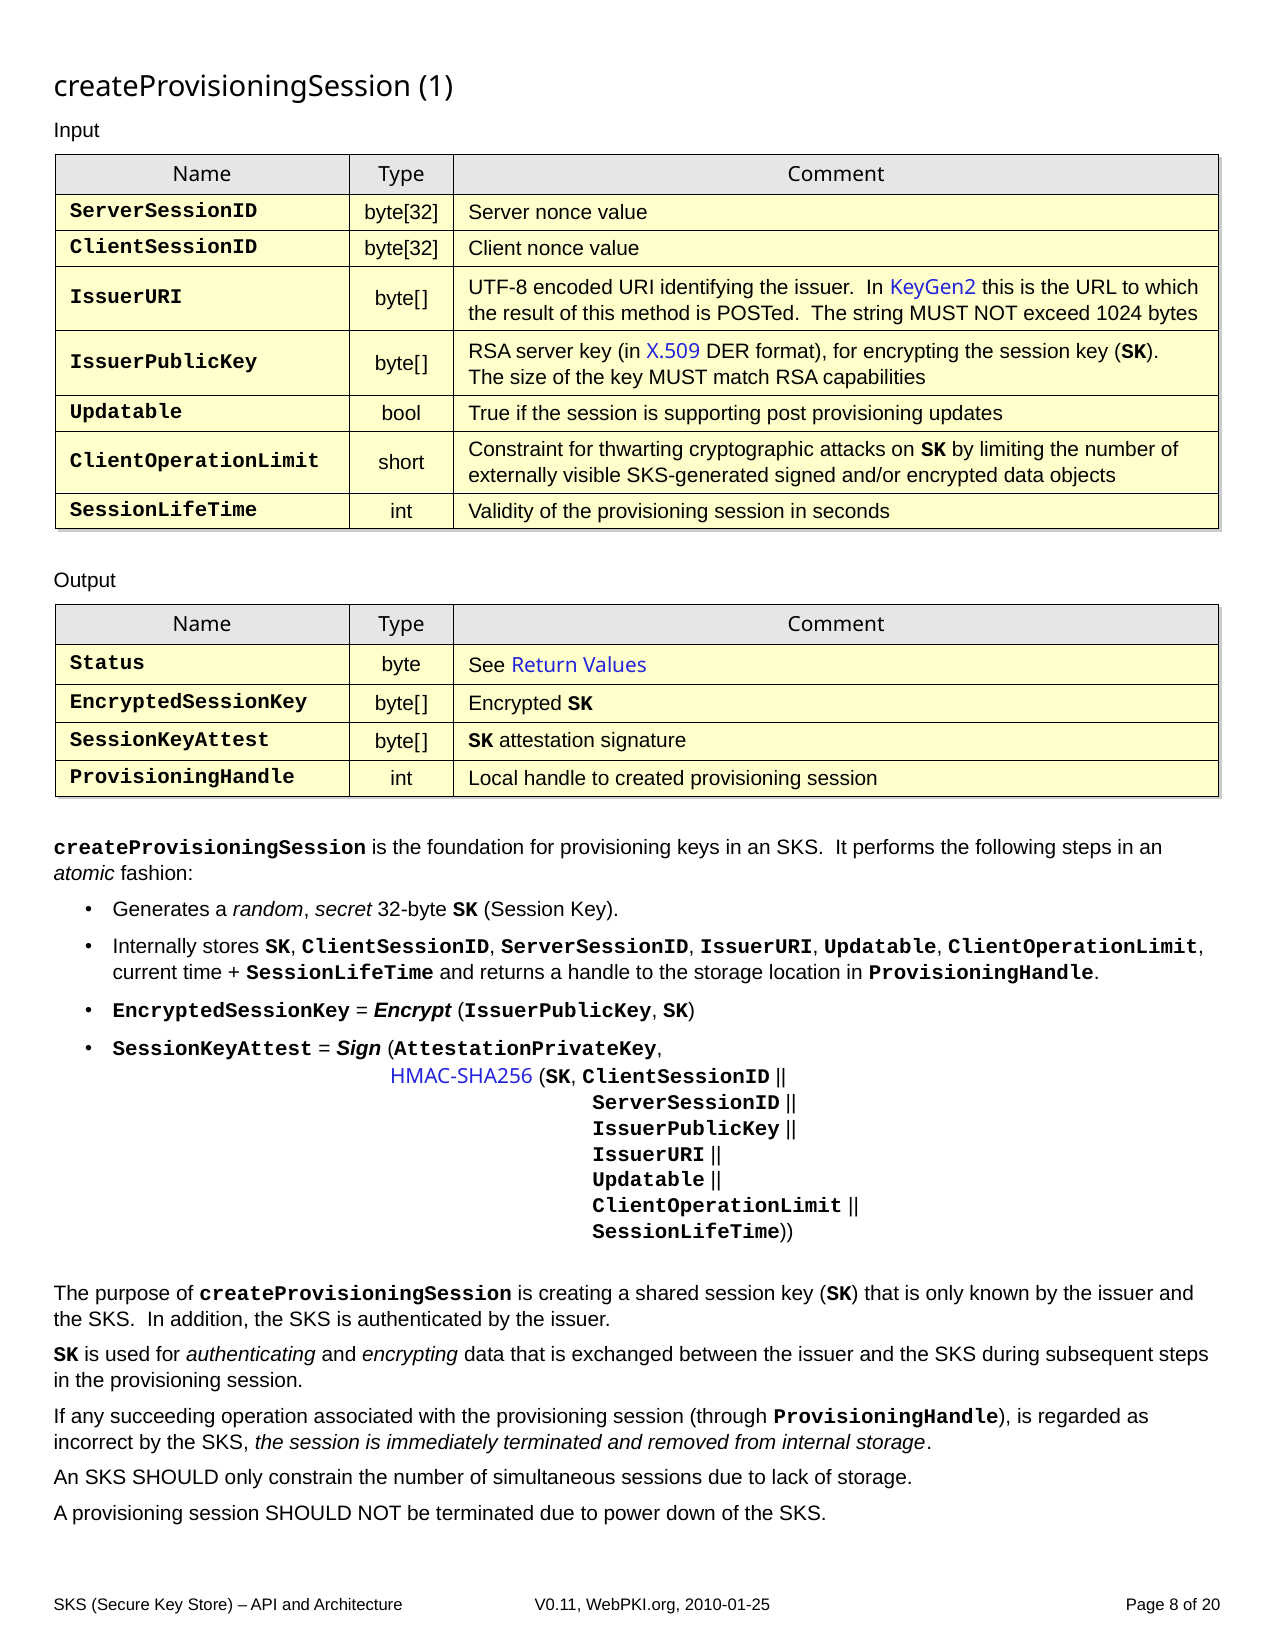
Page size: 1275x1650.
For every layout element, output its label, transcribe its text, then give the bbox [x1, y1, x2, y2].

table_cell Validity of the provisioning session in seconds [454, 494, 1218, 528]
table_cell bool [350, 396, 453, 431]
table_cell byte [350, 645, 453, 684]
table_cell RSA server key (in X.509 DER format), for encrypting the session key (SK). The size of the key MUST match RSA capabilities [454, 331, 1218, 395]
text createProvisioningSession is the foundation for provisioning keys in an SKS. It performs the following steps in an atomic fashion: [53, 835, 1221, 885]
list Generates a random, secret 32-byte SK (Session Key). [85, 897, 1221, 923]
subtitle createProvisioningSession (1) [53, 66, 1221, 105]
table_cell ClientOperationLimit [56, 432, 349, 492]
text An SKS SHOULD only constrain the number of simultaneous sessions due to lack of storage. [53, 1465, 1221, 1489]
table_cell Status [56, 645, 349, 684]
table_header Comment [454, 155, 1218, 194]
table_cell Updatable [56, 396, 349, 431]
table_cell UTF-8 encoded URI identifying the issuer. In KeyGen2 this is the URL to which the result of this method is POSTed. The string MUST NOT exceed 1024 bytes [454, 267, 1218, 330]
table_cell byte⁮[ ] [350, 267, 453, 330]
text Input [53, 118, 1221, 142]
table_cell short [350, 432, 453, 492]
table_cell byte[ ] [350, 331, 453, 395]
table_cell Server nonce value [454, 195, 1218, 230]
table_cell Local handle to created provisioning session [454, 761, 1218, 796]
table_cell SessionLifeTime [56, 494, 349, 528]
table_cell Constraint for thwarting cryptographic attacks on SK by limiting the number of externally visible SKS-generated signed and/or encrypted data objects [454, 432, 1218, 492]
table_cell ServerSessionID [56, 195, 349, 230]
table_cell See Return Values [454, 645, 1218, 684]
table_header Type [350, 155, 453, 194]
table_header Name [56, 605, 349, 644]
table_cell ProvisioningHandle [56, 761, 349, 796]
list EncryptedSessionKey = Encrypt (IssuerPublicKey, SK) [85, 998, 1221, 1024]
table_cell Encrypted SK [454, 685, 1218, 722]
table_cell IssuerURI [56, 267, 349, 330]
table_cell Client nonce value [454, 231, 1218, 266]
table_cell byte[ ] [350, 685, 453, 722]
table_cell EncryptedSessionKey [56, 685, 349, 722]
text SK is used for authenticating and encrypting data that is exchanged between the issuer and the SKS during subsequent steps in the provisioning session. [53, 1342, 1221, 1392]
list Internally stores SK, ClientSessionID, ServerSessionID, IssuerURI, Updatable, ClientOperationLimit, current time + SessionLifeTime and returns a handle to the storage location in ProvisioningHandle. [85, 934, 1221, 986]
table_cell IssuerPublicKey [56, 331, 349, 395]
table_cell int [350, 494, 453, 528]
table_cell SK attestation signature [454, 723, 1218, 760]
table_header Type [350, 605, 453, 644]
text A provisioning session SHOULD NOT be terminated due to power down of the SKS. [53, 1501, 1221, 1525]
text The purpose of createProvisioningSession is creating a shared session key (SK) that is only known by the issuer and the SKS. In addition, the SKS is authenticated by the issuer. [53, 1257, 1221, 1330]
table_cell byte[32] [350, 231, 453, 266]
table_cell int [350, 761, 453, 796]
table_cell ClientSessionID [56, 231, 349, 266]
table_cell SessionKeyAttest [56, 723, 349, 760]
list SessionKeyAttest = Sign (AttestationPrivateKey, HMAC-SHA256 (SK, ClientSessionID || ServerSessionID || IssuerPublicKey || IssuerURI || Updatable || ClientOperationLimit || SessionLifeTime)) [85, 1035, 1221, 1245]
text If any succeeding operation associated with the provisioning session (through ProvisioningHandle), is regarded as incorrect by the SKS, the session is immediately terminated and removed from internal storage. [53, 1404, 1221, 1453]
table_cell byte[ ] [350, 723, 453, 760]
table_cell True if the session is supporting post provisioning updates [454, 396, 1218, 431]
table_header Comment [454, 605, 1218, 644]
table_cell byte[32] [350, 195, 453, 230]
text Output [53, 568, 1221, 592]
table_header Name [56, 155, 349, 194]
